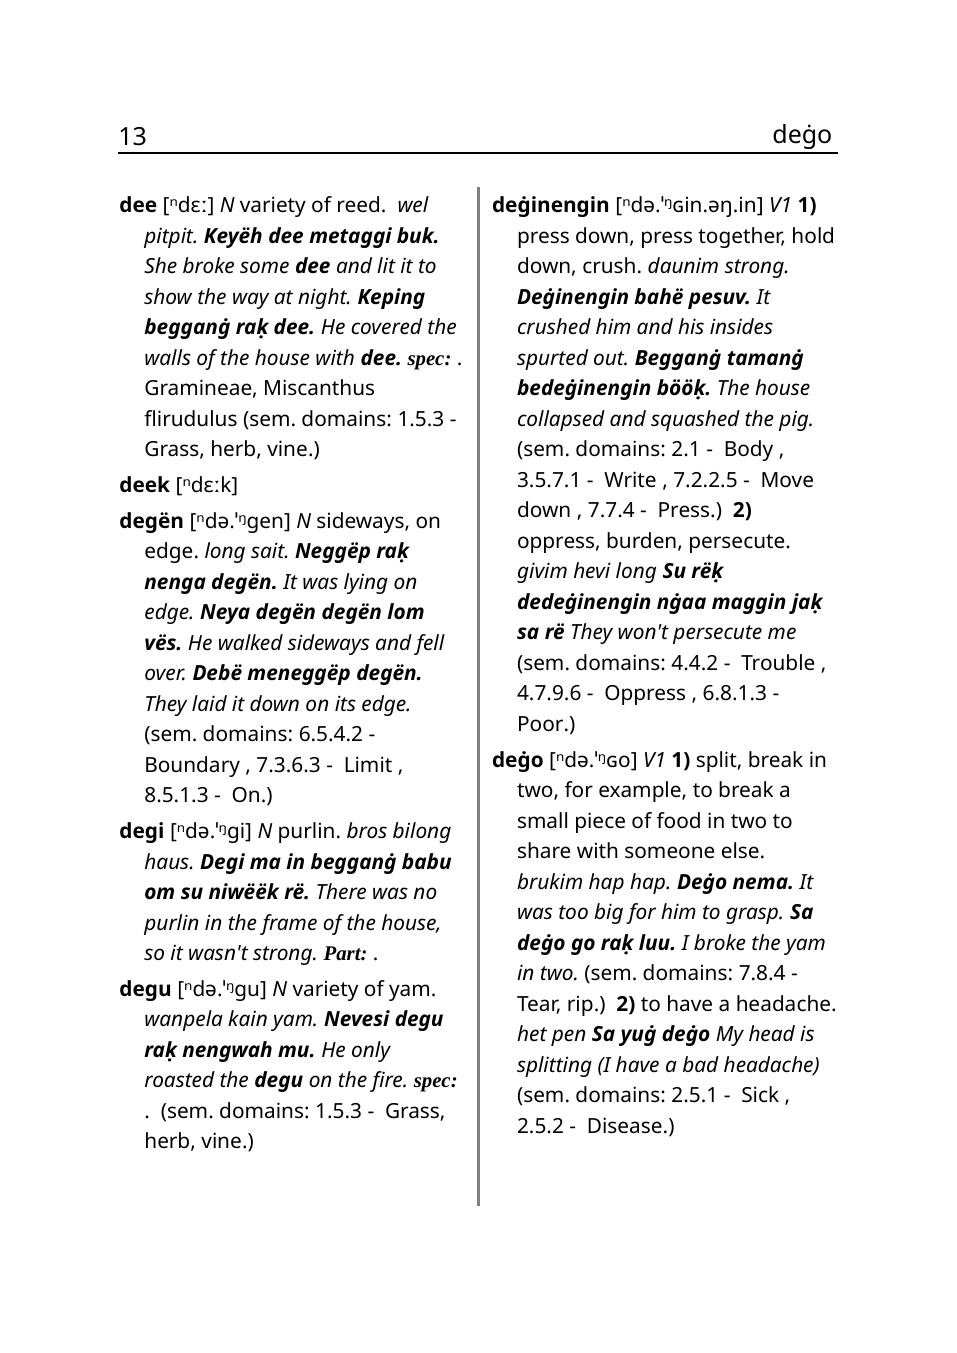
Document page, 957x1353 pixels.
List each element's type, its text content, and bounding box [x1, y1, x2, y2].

text degën [ⁿdə.ˈᵑɡen] N sideways, on edge. long sait. Neggëp raḳ nenga degën. It was lying on edge. Neya degën degën lom vës. He walked sideways and fell over. Debë meneggëp degën. They laid it down on its edge. (sem. domains: 6.5.4.2 - Boundary , 7.3.6.3 - Limit , 8.5.1.3 - On.) [119, 503, 465, 813]
text degu [ⁿdə.ˈᵑɡu] N variety of yam. wanpela kain yam. Nevesi degu raḳ nengwah mu. He only roasted the degu on the fire. spec: . (sem. domains: 1.5.3 - Grass, herb, vine.) [119, 971, 465, 1159]
text degi [ⁿdə.ˈᵑɡi] N purlin. bros bilong haus. Degi ma in begganġ babu om su niwëëk rë. There was no purlin in the frame of the house, so it wasn't strong. Part: . [119, 813, 465, 971]
text deek [ⁿdɛːk] [119, 467, 465, 503]
text deġo [ⁿdə.ˈᵑɢo] V1 1) split, break in two, for example, to break a small piece of food in two to share with someone else. brukim hap hap. Deġo nema. It was too big for him to grasp. Sa deġo go raḳ luu. I broke the yam in two. (sem. domains: 7.8.4 - Tear, rip.) 2) to have a headache. het pen Sa yuġ deġo My head is splitting (I have a bad headache) (sem. domains: 2.5.1 - Sick , 2.5.2 - Disease.) [492, 742, 837, 1144]
text deġinengin [ⁿdə.ˈᵑɢin.əŋ.in] V1 1) press down, press together, hold down, crush. daunim strong. Deġinengin bahë pesuv. It crushed him and his insides spurted out. Begganġ tamanġ bedeġinengin bööḳ. The house collapsed and squashed the pig. (sem. domains: 2.1 - Body , 3.5.7.1 - Write , 7.2.2.5 - Move down , 7.7.4 - Press.) 2) oppress, burden, persecute. givim hevi long Su rëḳ dedeġinengin nġaa maggin jaḳ sa rë They won't persecute me (sem. domains: 4.4.2 - Trouble , 4.7.9.6 - Oppress , 6.8.1.3 - Poor.) [492, 188, 837, 742]
text dee [ⁿdɛː] N variety of reed. wel pitpit. Keyëh dee metaggi buk. She broke some dee and lit it to show the way at night. Keping begganġ raḳ dee. He covered the walls of the house with dee. spec: . Gramineae, Miscanthus flirudulus (sem. domains: 1.5.3 - Grass, herb, vine.) [119, 188, 465, 467]
